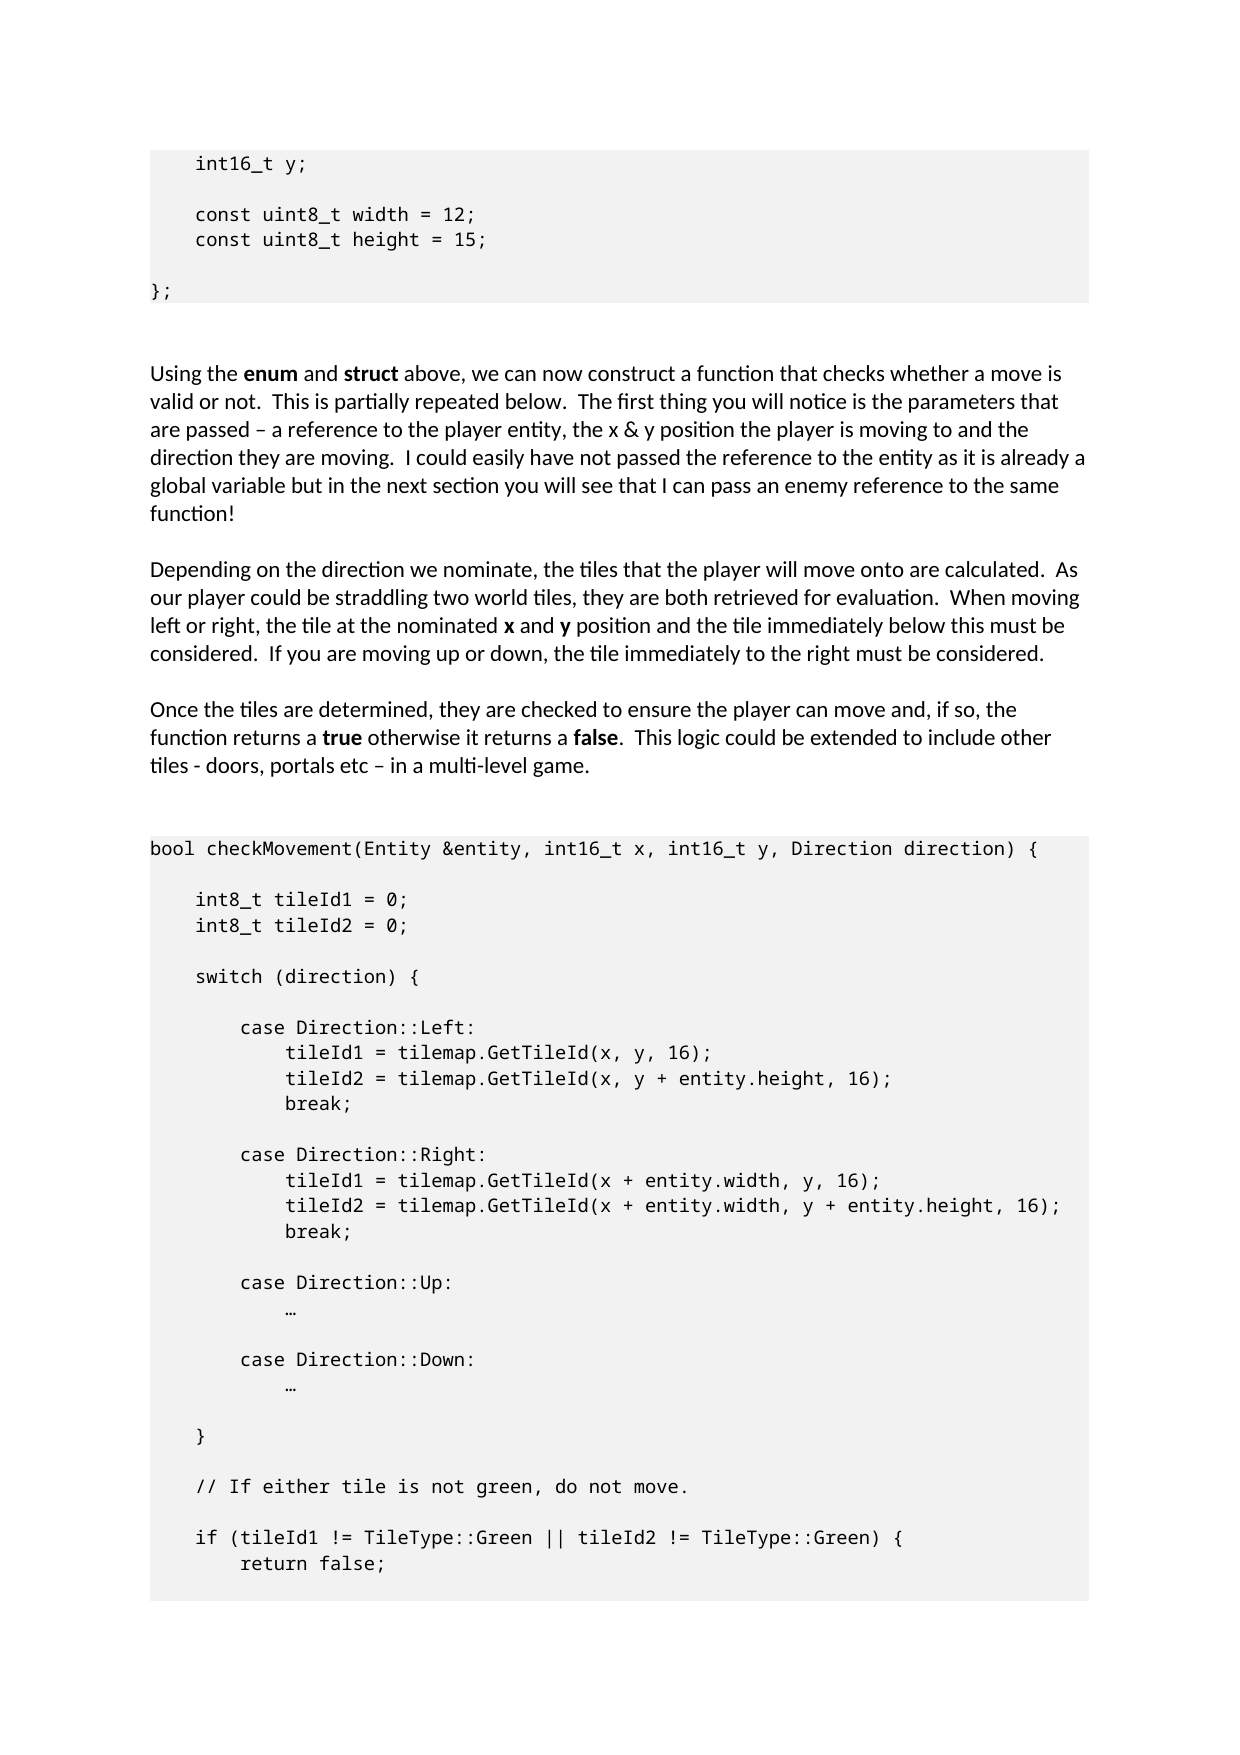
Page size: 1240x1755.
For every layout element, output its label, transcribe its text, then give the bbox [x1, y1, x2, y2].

text case Direction::Left: [150, 1014, 1089, 1040]
text tileId2 = tilemap.GetTileId(x, y + entity.height, 16); [150, 1065, 1089, 1091]
text int8_t tileId1 = 0; [150, 887, 1089, 912]
text case Direction::Down: [150, 1346, 1089, 1371]
text // If either tile is not green, do not move. [150, 1473, 1089, 1499]
text int16_t y; [150, 150, 1089, 176]
text case Direction::Right: [150, 1142, 1089, 1167]
text Once the tiles are determined, they are checked to ensure the player can move and, if so, the function returns a true otherwise it returns a false. This logic could be extended to include other tiles - doors, portals etc – in a multi-level game. [150, 695, 1089, 779]
text int8_t tileId2 = 0; [150, 912, 1089, 938]
text if (tileId1 != TileType::Green || tileId2 != TileType::Green) { [150, 1524, 1089, 1550]
text case Direction::Up: [150, 1269, 1089, 1295]
text tileId2 = tilemap.GetTileId(x + entity.width, y + entity.height, 16); [150, 1193, 1089, 1218]
text Using the enum and struct above, we can now construct a function that checks whether a move is valid or not. This is partially repeated below. The first thing you will notice is the parameters that are passed – a reference to the player entity, the x & y position the player is moving to and the direction they are moving. I could easily have not passed the reference to the entity as it is already a global variable but in the next section you will see that I can pass an enemy reference to the same function! [150, 359, 1089, 527]
text break; [150, 1091, 1089, 1116]
text } [150, 1422, 1089, 1448]
text … [150, 1295, 1089, 1320]
text const uint8_t height = 15; [150, 227, 1089, 252]
text switch (direction) { [150, 963, 1089, 989]
text Depending on the direction we nominate, the tiles that the player will move onto are calculated. As our player could be straddling two world tiles, they are both retrieved for evaluation. When moving left or right, the tile at the nominated x and y position and the tile immediately below this must be considered. If you are moving up or down, the tile immediately to the right must be considered. [150, 555, 1089, 667]
text const uint8_t width = 12; [150, 201, 1089, 227]
text … [150, 1371, 1089, 1397]
text bool checkMovement(Entity &entity, int16_t x, int16_t y, Direction direction) { [150, 836, 1089, 861]
text return false; [150, 1550, 1089, 1576]
text break; [150, 1218, 1089, 1244]
text tileId1 = tilemap.GetTileId(x, y, 16); [150, 1040, 1089, 1065]
text tileId1 = tilemap.GetTileId(x + entity.width, y, 16); [150, 1167, 1089, 1193]
text }; [150, 278, 1089, 303]
